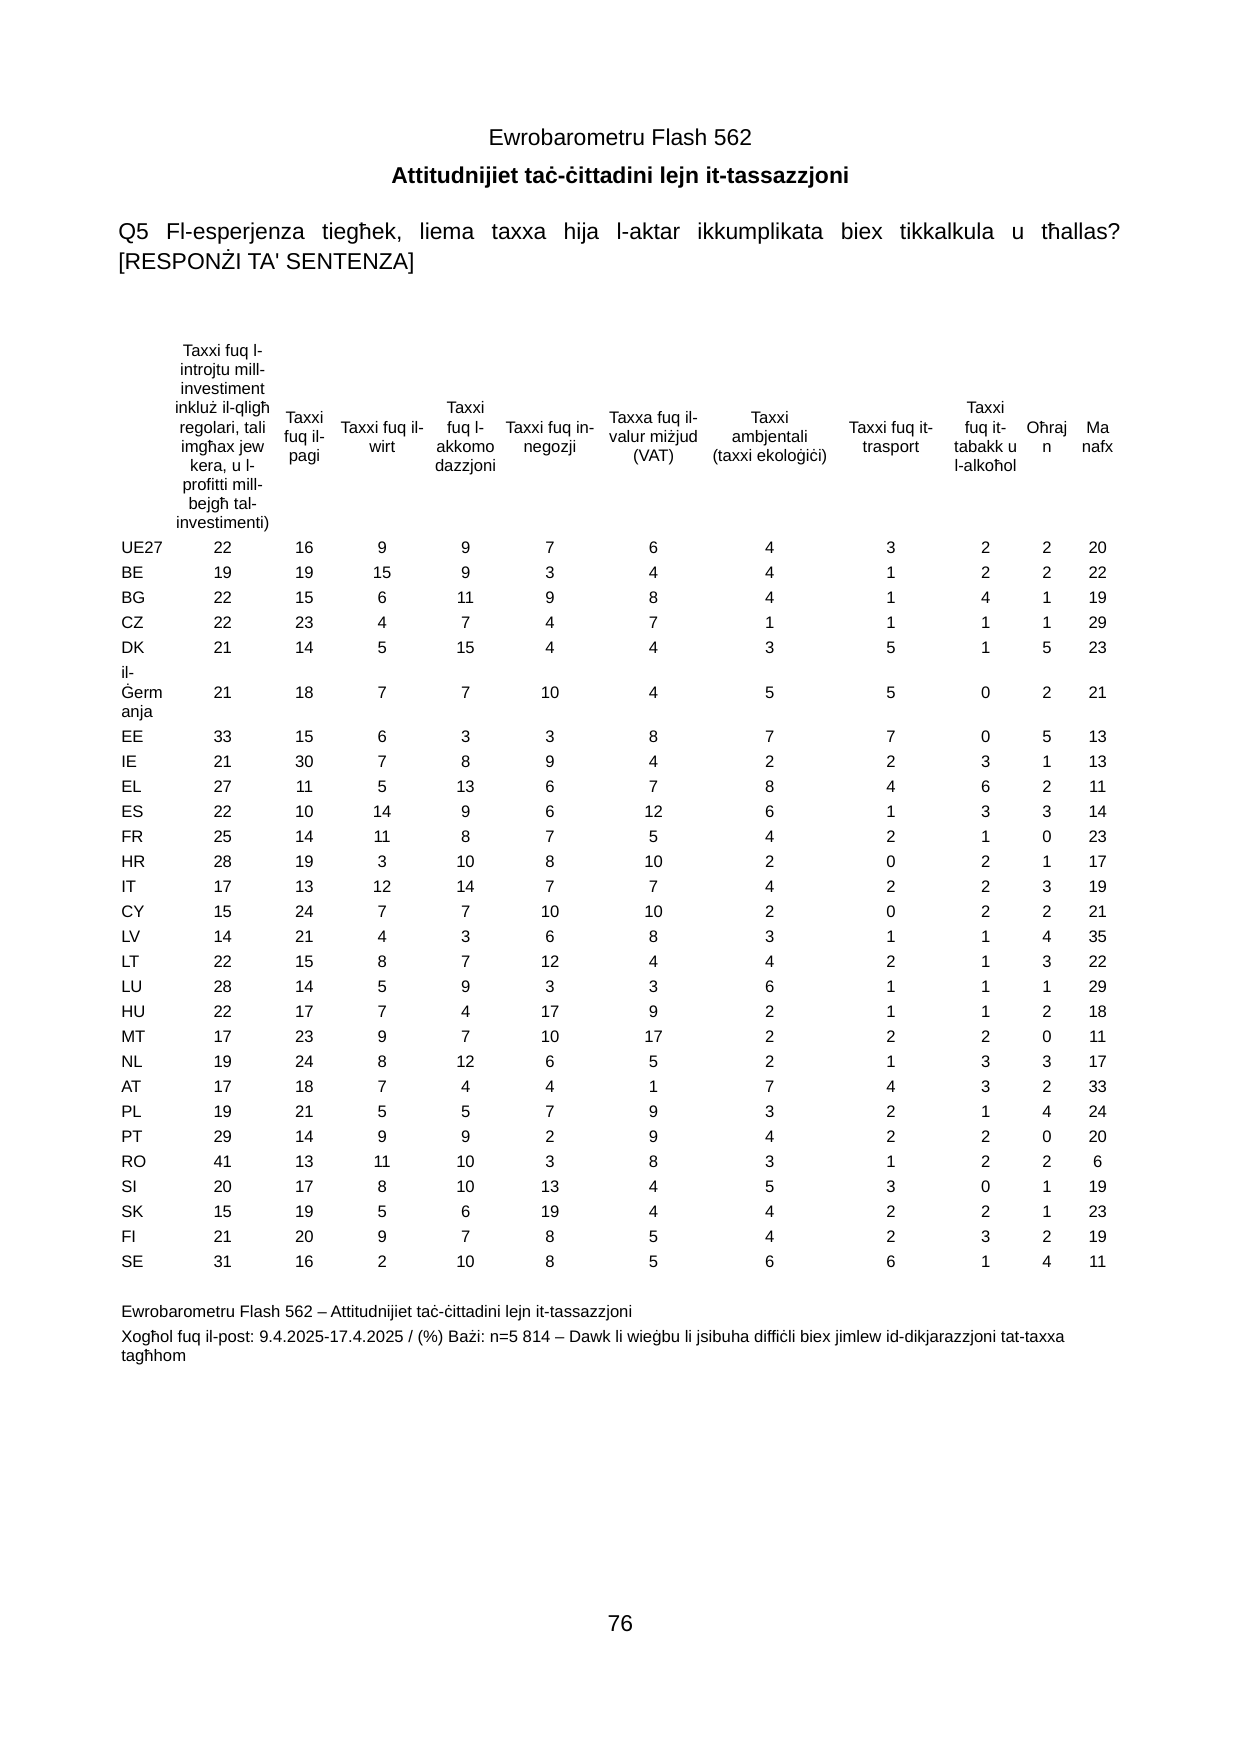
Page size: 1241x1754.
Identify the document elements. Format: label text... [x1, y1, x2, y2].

table_cell 5 [334, 1099, 430, 1124]
table_cell 3 [950, 749, 1021, 774]
table_cell SK [118, 1199, 170, 1224]
table_cell 20 [1073, 535, 1122, 560]
table_cell 1 [831, 974, 950, 999]
table_cell 3 [501, 560, 599, 585]
table_cell 1 [950, 824, 1021, 849]
table_cell 1 [950, 1099, 1021, 1124]
table_cell 21 [170, 1224, 274, 1249]
table_cell 4 [430, 999, 501, 1024]
table_cell 1 [831, 924, 950, 949]
table_cell 17 [501, 999, 599, 1024]
table_cell 9 [430, 799, 501, 824]
table_cell 7 [501, 874, 599, 899]
table_cell 7 [430, 1224, 501, 1249]
table_cell 5 [430, 1099, 501, 1124]
table_cell 15 [170, 899, 274, 924]
table_cell 1 [599, 1074, 708, 1099]
table_cell 21 [170, 749, 274, 774]
table_cell [1021, 1274, 1073, 1299]
table_cell 13 [275, 1149, 334, 1174]
table_cell 15 [275, 949, 334, 974]
table_cell 1 [831, 1149, 950, 1174]
table_cell 29 [170, 1124, 274, 1149]
table_cell ES [118, 799, 170, 824]
table_cell 19 [275, 849, 334, 874]
table_cell 12 [501, 949, 599, 974]
table_cell [599, 1274, 708, 1299]
table_cell 2 [950, 1149, 1021, 1174]
table_cell 14 [275, 635, 334, 660]
table_cell 3 [1021, 949, 1073, 974]
table_cell 6 [501, 774, 599, 799]
table_cell 17 [1073, 849, 1122, 874]
table_cell 10 [430, 1149, 501, 1174]
table_cell 1 [1021, 610, 1073, 635]
table_cell 10 [430, 1249, 501, 1274]
table_cell 5 [1021, 635, 1073, 660]
table_cell 17 [599, 1024, 708, 1049]
table_cell 31 [170, 1249, 274, 1274]
table_cell 4 [599, 560, 708, 585]
table_cell 28 [170, 849, 274, 874]
table_cell 16 [275, 535, 334, 560]
table_cell 10 [599, 899, 708, 924]
table_cell MT [118, 1024, 170, 1049]
table_cell 5 [831, 635, 950, 660]
table_cell 2 [1021, 535, 1073, 560]
table_cell 7 [334, 749, 430, 774]
table_cell 7 [334, 899, 430, 924]
table_cell 33 [1073, 1074, 1122, 1099]
table_cell 2 [831, 1124, 950, 1149]
table_cell [430, 1274, 501, 1299]
table_cell AT [118, 1074, 170, 1099]
table_cell 4 [708, 535, 831, 560]
table_cell 8 [599, 585, 708, 610]
table_cell 9 [430, 974, 501, 999]
table_header Ma nafx [1073, 338, 1122, 535]
table_cell 14 [275, 1124, 334, 1149]
table_cell 9 [599, 1124, 708, 1149]
table_cell 4 [501, 635, 599, 660]
table_cell 19 [170, 560, 274, 585]
table_cell 4 [708, 1199, 831, 1224]
table_cell 3 [950, 799, 1021, 824]
table_cell 4 [708, 1224, 831, 1249]
table_cell 2 [708, 749, 831, 774]
table_cell 17 [275, 999, 334, 1024]
table_cell UE27 [118, 535, 170, 560]
table_cell LV [118, 924, 170, 949]
table_cell 4 [599, 749, 708, 774]
table_cell 11 [334, 1149, 430, 1174]
table_cell [950, 1274, 1021, 1299]
table_cell 5 [599, 1049, 708, 1074]
table_cell 9 [430, 560, 501, 585]
table_cell 2 [950, 874, 1021, 899]
table_cell 0 [1021, 824, 1073, 849]
table_cell 21 [170, 635, 274, 660]
table_cell 4 [708, 949, 831, 974]
table_cell 8 [334, 1049, 430, 1074]
table_cell 7 [708, 724, 831, 749]
table_cell 2 [1021, 999, 1073, 1024]
text Q5 Fl-esperjenza tiegħek, liema taxxa hija l-aktar ikkumplikata biex tikkalkula u tħallas? [RESPONŻI TA' SENTENZA] [118, 218, 1122, 275]
table_cell [334, 1274, 430, 1299]
table_cell 30 [275, 749, 334, 774]
table_cell 4 [599, 660, 708, 724]
table_cell 6 [334, 585, 430, 610]
table_cell 7 [599, 610, 708, 635]
table_cell 0 [1021, 1024, 1073, 1049]
table_cell 1 [831, 1049, 950, 1074]
table_cell 12 [334, 874, 430, 899]
table_cell 1 [1021, 1174, 1073, 1199]
table_cell 1 [831, 799, 950, 824]
table_cell 2 [831, 1024, 950, 1049]
table_header Taxxi ambjentali (taxxi ekoloġiċi) [708, 338, 831, 535]
table_cell 14 [170, 924, 274, 949]
table_cell 21 [275, 1099, 334, 1124]
table_cell 1 [950, 924, 1021, 949]
table_cell 2 [1021, 1224, 1073, 1249]
table_cell 1 [1021, 974, 1073, 999]
table_cell 4 [599, 1199, 708, 1224]
table_cell 2 [831, 874, 950, 899]
table_cell 4 [599, 949, 708, 974]
table_cell 14 [334, 799, 430, 824]
table_header Taxxi fuq il-wirt [334, 338, 430, 535]
table_cell 1 [831, 999, 950, 1024]
table_cell [118, 1274, 170, 1299]
table_cell 12 [430, 1049, 501, 1074]
table_cell 8 [334, 1174, 430, 1199]
table_cell 0 [831, 849, 950, 874]
table_cell 19 [275, 1199, 334, 1224]
table_cell 10 [501, 1024, 599, 1049]
table_cell 3 [831, 535, 950, 560]
table_cell 3 [501, 1149, 599, 1174]
table_cell 6 [950, 774, 1021, 799]
table_cell 5 [334, 635, 430, 660]
table_cell 0 [950, 1174, 1021, 1199]
table_cell FI [118, 1224, 170, 1249]
table_cell 3 [708, 1099, 831, 1124]
table_cell Xogħol fuq il-post: 9.4.2025-17.4.2025 / (%) Bażi: n=5 814 – Dawk li wieġbu li jsibuha diffiċli biex jimlew id-dikjarazzjoni tat-taxxa tagħhom [118, 1324, 1122, 1368]
table_cell 19 [1073, 585, 1122, 610]
table_cell 7 [334, 1074, 430, 1099]
table_cell 2 [501, 1124, 599, 1149]
table_cell 1 [950, 974, 1021, 999]
table_cell 4 [501, 610, 599, 635]
table_cell 25 [170, 824, 274, 849]
table_cell 5 [708, 1174, 831, 1199]
table_cell [501, 1274, 599, 1299]
table_cell 7 [430, 1024, 501, 1049]
table_cell 11 [275, 774, 334, 799]
table_cell 18 [1073, 999, 1122, 1024]
table_header Taxxi fuq l-introjtu mill-investiment inkluż il-qligħ regolari, tali imgħax jew kera, u l-profitti mill-bejgħ tal-investimenti) [170, 338, 274, 535]
table_cell 3 [950, 1049, 1021, 1074]
table_cell 13 [1073, 749, 1122, 774]
table_cell 2 [831, 1199, 950, 1224]
table_cell 4 [831, 774, 950, 799]
table_cell 5 [599, 1249, 708, 1274]
table_cell 3 [334, 849, 430, 874]
table_cell 1 [950, 610, 1021, 635]
table_cell 4 [1021, 1099, 1073, 1124]
table_cell 5 [334, 774, 430, 799]
table_cell 20 [1073, 1124, 1122, 1149]
table_cell 7 [599, 774, 708, 799]
table_cell 20 [275, 1224, 334, 1249]
table_cell 7 [831, 724, 950, 749]
table_cell 3 [708, 635, 831, 660]
table_cell 15 [275, 585, 334, 610]
table_cell 8 [334, 949, 430, 974]
table_cell 23 [1073, 824, 1122, 849]
table_cell 9 [334, 1024, 430, 1049]
table_cell 6 [334, 724, 430, 749]
table_cell 8 [501, 1224, 599, 1249]
table_cell 5 [334, 1199, 430, 1224]
table_cell 6 [831, 1249, 950, 1274]
table_cell 7 [501, 1099, 599, 1124]
table_cell 20 [170, 1174, 274, 1199]
table_cell 2 [708, 1024, 831, 1049]
table_cell 19 [501, 1199, 599, 1224]
table_cell 17 [1073, 1049, 1122, 1074]
table_header Oħrajn [1021, 338, 1073, 535]
table_cell HU [118, 999, 170, 1024]
table_cell 21 [170, 660, 274, 724]
table_cell SE [118, 1249, 170, 1274]
table_cell 4 [430, 1074, 501, 1099]
table_cell 7 [334, 999, 430, 1024]
table_cell IT [118, 874, 170, 899]
table_cell 8 [599, 1149, 708, 1174]
table_cell 14 [275, 824, 334, 849]
table_cell 3 [430, 724, 501, 749]
table_cell 7 [430, 949, 501, 974]
table_cell 22 [1073, 560, 1122, 585]
table_cell 9 [334, 1124, 430, 1149]
table_cell 22 [1073, 949, 1122, 974]
table_cell Ewrobarometru Flash 562 – Attitudnijiet taċ-ċittadini lejn it-tassazzjoni [118, 1299, 1122, 1324]
table_cell 14 [430, 874, 501, 899]
table_cell 2 [1021, 774, 1073, 799]
table_cell 22 [170, 585, 274, 610]
table_cell 9 [430, 1124, 501, 1149]
table_cell 33 [170, 724, 274, 749]
table_cell 11 [430, 585, 501, 610]
table_cell 24 [275, 899, 334, 924]
table_cell 6 [430, 1199, 501, 1224]
table_cell 19 [1073, 874, 1122, 899]
table_cell 15 [275, 724, 334, 749]
table_cell 29 [1073, 610, 1122, 635]
table_cell [708, 1274, 831, 1299]
table_cell 10 [430, 849, 501, 874]
table_cell PT [118, 1124, 170, 1149]
table_cell 4 [708, 1124, 831, 1149]
table_cell 22 [170, 610, 274, 635]
table_cell 2 [950, 1024, 1021, 1049]
table_cell 19 [275, 560, 334, 585]
table_cell 11 [334, 824, 430, 849]
table_cell 0 [950, 660, 1021, 724]
table_cell 5 [334, 974, 430, 999]
table_cell 11 [1073, 1249, 1122, 1274]
table_cell EE [118, 724, 170, 749]
table_cell PL [118, 1099, 170, 1124]
table_cell 3 [950, 1224, 1021, 1249]
table_cell 2 [831, 949, 950, 974]
table_cell EL [118, 774, 170, 799]
table_cell 6 [708, 1249, 831, 1274]
table_cell 13 [1073, 724, 1122, 749]
table_cell 14 [275, 974, 334, 999]
table_cell 2 [950, 849, 1021, 874]
table_cell 2 [708, 849, 831, 874]
table_cell 2 [708, 899, 831, 924]
table_cell 17 [170, 1074, 274, 1099]
table_cell 9 [334, 1224, 430, 1249]
table_cell 8 [708, 774, 831, 799]
table_cell 21 [1073, 660, 1122, 724]
table_cell 22 [170, 535, 274, 560]
table_cell 1 [831, 585, 950, 610]
table_cell 4 [334, 924, 430, 949]
table_cell 7 [430, 899, 501, 924]
table_cell 1 [831, 610, 950, 635]
table_cell 2 [1021, 1149, 1073, 1174]
table_cell 5 [599, 824, 708, 849]
table_cell 2 [831, 749, 950, 774]
table_cell 23 [275, 1024, 334, 1049]
table_cell 4 [334, 610, 430, 635]
table_cell 4 [1021, 924, 1073, 949]
table_cell 27 [170, 774, 274, 799]
table_cell 4 [708, 874, 831, 899]
table_cell 9 [599, 999, 708, 1024]
table_cell 23 [275, 610, 334, 635]
table_header Taxxi fuq il-pagi [275, 338, 334, 535]
table_cell 22 [170, 949, 274, 974]
table_cell 4 [708, 824, 831, 849]
table_cell 13 [501, 1174, 599, 1199]
table_cell NL [118, 1049, 170, 1074]
table_cell 18 [275, 660, 334, 724]
table_cell 19 [170, 1099, 274, 1124]
table_cell 3 [708, 924, 831, 949]
table_cell 11 [1073, 774, 1122, 799]
table_cell 3 [501, 974, 599, 999]
table_cell il-Ġermanja [118, 660, 170, 724]
table_cell 0 [950, 724, 1021, 749]
table_cell 2 [950, 899, 1021, 924]
table_cell 11 [1073, 1024, 1122, 1049]
table_cell 7 [599, 874, 708, 899]
table_cell 14 [1073, 799, 1122, 824]
table_cell 8 [430, 749, 501, 774]
table_cell 6 [501, 924, 599, 949]
table_header [118, 338, 170, 535]
table_cell 8 [430, 824, 501, 849]
table_cell 8 [599, 924, 708, 949]
table_cell RO [118, 1149, 170, 1174]
table_cell 1 [950, 1249, 1021, 1274]
table_cell 2 [334, 1249, 430, 1274]
table_cell 1 [708, 610, 831, 635]
table_cell 24 [275, 1049, 334, 1074]
table_cell 6 [1073, 1149, 1122, 1174]
table_cell 10 [430, 1174, 501, 1199]
table_cell 3 [708, 1149, 831, 1174]
table_cell 23 [1073, 1199, 1122, 1224]
table_cell 8 [599, 724, 708, 749]
table_cell 6 [501, 799, 599, 824]
table_cell 9 [430, 535, 501, 560]
table_cell 16 [275, 1249, 334, 1274]
table_cell 4 [501, 1074, 599, 1099]
table_cell 2 [950, 560, 1021, 585]
table_cell CY [118, 899, 170, 924]
table_cell 2 [950, 1124, 1021, 1149]
table_cell SI [118, 1174, 170, 1199]
table_cell 19 [170, 1049, 274, 1074]
table_cell 17 [170, 874, 274, 899]
table_cell 4 [599, 635, 708, 660]
table_header Taxxi fuq it-trasport [831, 338, 950, 535]
table_cell 5 [708, 660, 831, 724]
table_cell 4 [950, 585, 1021, 610]
table_cell [170, 1274, 274, 1299]
table_cell 2 [708, 999, 831, 1024]
table_cell 6 [708, 799, 831, 824]
table_cell 28 [170, 974, 274, 999]
table_cell 1 [950, 999, 1021, 1024]
table_cell 29 [1073, 974, 1122, 999]
table_cell 4 [708, 585, 831, 610]
table_cell 3 [1021, 799, 1073, 824]
table_cell 9 [334, 535, 430, 560]
table_cell 2 [1021, 560, 1073, 585]
table_cell 10 [275, 799, 334, 824]
table_cell 35 [1073, 924, 1122, 949]
table_cell 1 [950, 949, 1021, 974]
table_cell 6 [708, 974, 831, 999]
table_header Taxxa fuq il-valur miżjud (VAT) [599, 338, 708, 535]
table_cell 7 [501, 824, 599, 849]
table_cell 22 [170, 999, 274, 1024]
table_cell 3 [430, 924, 501, 949]
table_cell 3 [950, 1074, 1021, 1099]
table_cell 22 [170, 799, 274, 824]
table_cell 1 [1021, 849, 1073, 874]
table_cell 5 [1021, 724, 1073, 749]
table_cell [1073, 1274, 1122, 1299]
table_cell DK [118, 635, 170, 660]
table_cell 4 [1021, 1249, 1073, 1274]
table_cell 7 [334, 660, 430, 724]
table_cell 5 [831, 660, 950, 724]
table_cell 7 [501, 535, 599, 560]
table_cell 13 [275, 874, 334, 899]
table_cell 1 [1021, 585, 1073, 610]
table_cell BE [118, 560, 170, 585]
table_cell 2 [1021, 1074, 1073, 1099]
table_cell 10 [599, 849, 708, 874]
table_cell 4 [831, 1074, 950, 1099]
table_cell LU [118, 974, 170, 999]
table_cell 17 [275, 1174, 334, 1199]
table_cell 3 [1021, 1049, 1073, 1074]
table_cell 3 [1021, 874, 1073, 899]
table_cell 4 [708, 560, 831, 585]
table_cell 15 [430, 635, 501, 660]
table_cell 17 [170, 1024, 274, 1049]
table_cell 8 [501, 1249, 599, 1274]
table_cell 19 [1073, 1224, 1122, 1249]
table_cell 10 [501, 899, 599, 924]
table_cell 23 [1073, 635, 1122, 660]
table_cell 18 [275, 1074, 334, 1099]
table_cell 7 [430, 660, 501, 724]
table_cell 6 [501, 1049, 599, 1074]
table_cell IE [118, 749, 170, 774]
table_cell 3 [599, 974, 708, 999]
table_cell 3 [831, 1174, 950, 1199]
table_cell 9 [501, 585, 599, 610]
table_cell 2 [950, 535, 1021, 560]
table_cell LT [118, 949, 170, 974]
table_cell 13 [430, 774, 501, 799]
table_header Taxxi fuq in-negozji [501, 338, 599, 535]
table_cell BG [118, 585, 170, 610]
table_cell CZ [118, 610, 170, 635]
table_cell 2 [1021, 899, 1073, 924]
table_cell FR [118, 824, 170, 849]
table_cell 41 [170, 1149, 274, 1174]
table_cell 6 [599, 535, 708, 560]
table_cell 21 [275, 924, 334, 949]
table_cell 8 [501, 849, 599, 874]
table_cell 15 [334, 560, 430, 585]
table_cell 1 [831, 560, 950, 585]
table_header Taxxi fuq l-akkomodazzjoni [430, 338, 501, 535]
table_cell 1 [1021, 749, 1073, 774]
table_cell 4 [599, 1174, 708, 1199]
table_cell 0 [831, 899, 950, 924]
table_cell 2 [1021, 660, 1073, 724]
table_cell 9 [599, 1099, 708, 1124]
table_cell 0 [1021, 1124, 1073, 1149]
table_cell 2 [831, 824, 950, 849]
table_cell 10 [501, 660, 599, 724]
table_cell HR [118, 849, 170, 874]
table_cell 1 [1021, 1199, 1073, 1224]
table_header Taxxi fuq it-tabakk u l-alkoħol [950, 338, 1021, 535]
table_cell 19 [1073, 1174, 1122, 1199]
table_cell 7 [430, 610, 501, 635]
table_cell 12 [599, 799, 708, 824]
table_cell 9 [501, 749, 599, 774]
table_cell 3 [501, 724, 599, 749]
table_cell 7 [708, 1074, 831, 1099]
table_cell [275, 1274, 334, 1299]
table_cell 2 [950, 1199, 1021, 1224]
table_cell 15 [170, 1199, 274, 1224]
table_cell [831, 1274, 950, 1299]
table_cell 2 [831, 1099, 950, 1124]
table_cell 1 [950, 635, 1021, 660]
table_cell 21 [1073, 899, 1122, 924]
table_cell 5 [599, 1224, 708, 1249]
table_cell 24 [1073, 1099, 1122, 1124]
table_cell 2 [708, 1049, 831, 1074]
table_cell 2 [831, 1224, 950, 1249]
